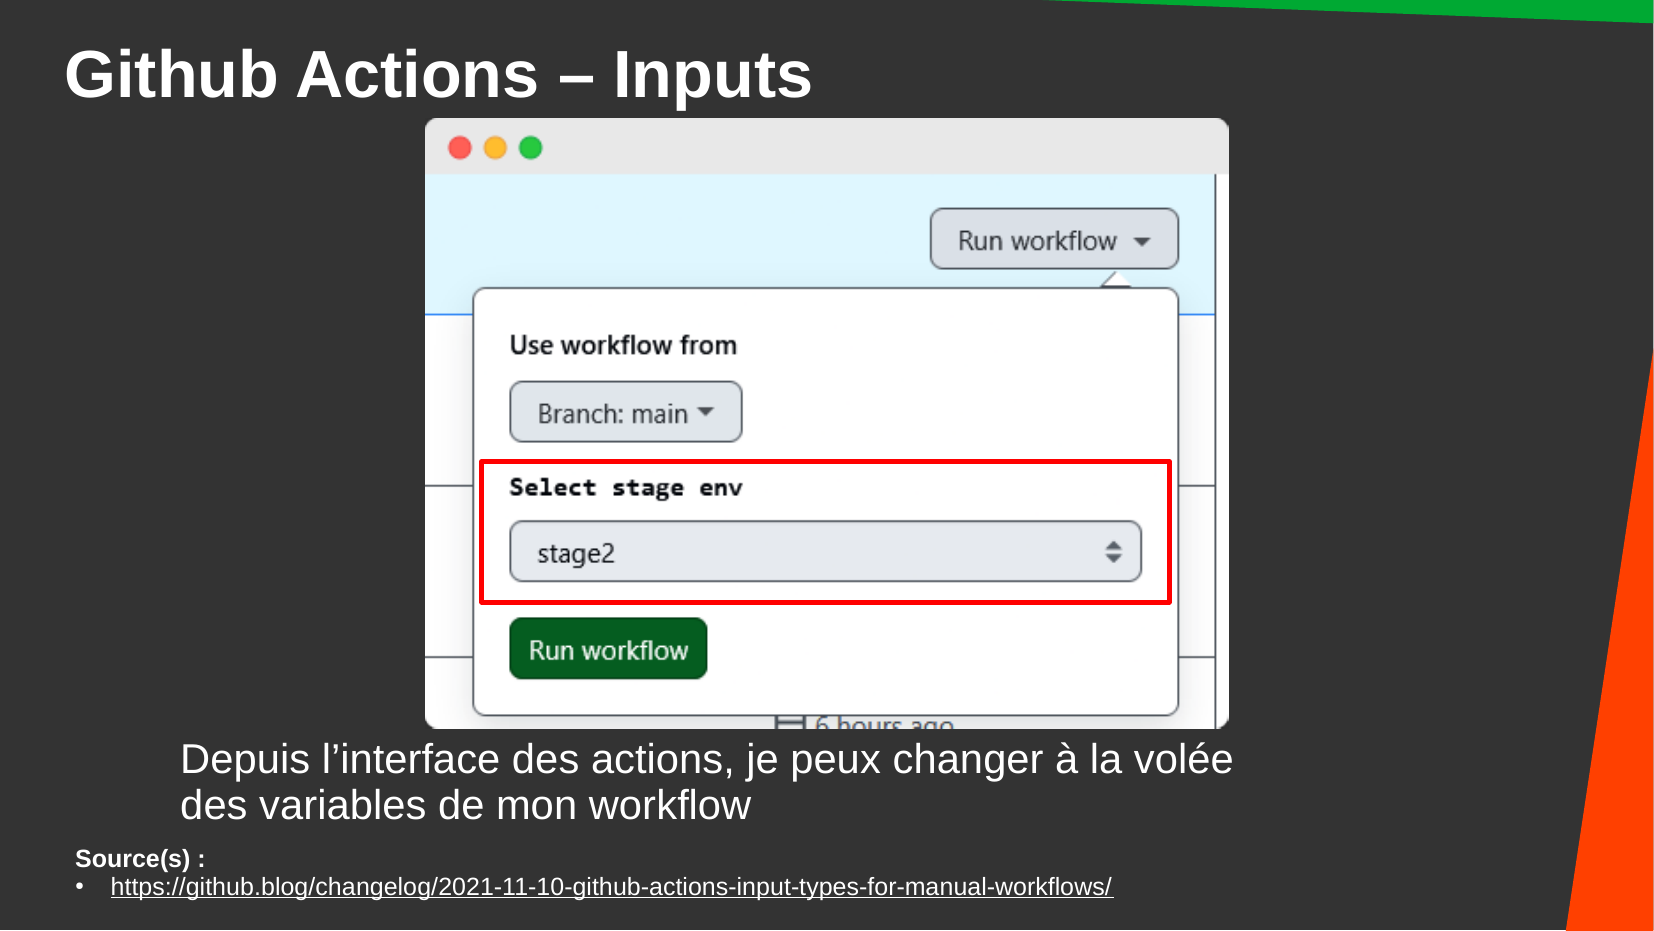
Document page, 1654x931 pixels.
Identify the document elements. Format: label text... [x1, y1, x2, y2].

title Github Actions – Inputs [64, 37, 1577, 119]
picture [425, 118, 1229, 729]
text_box [1042, 0, 1654, 24]
text_box Depuis l’interface des actions, je peux changer à la volée des variables de mon workflow [165, 728, 1300, 836]
text_box [1565, 344, 1654, 931]
text_box Source(s) : https://github.blog/changelog/2021-11-10-github-actions-input-types-for-manual-workflows/ [60, 799, 1546, 909]
